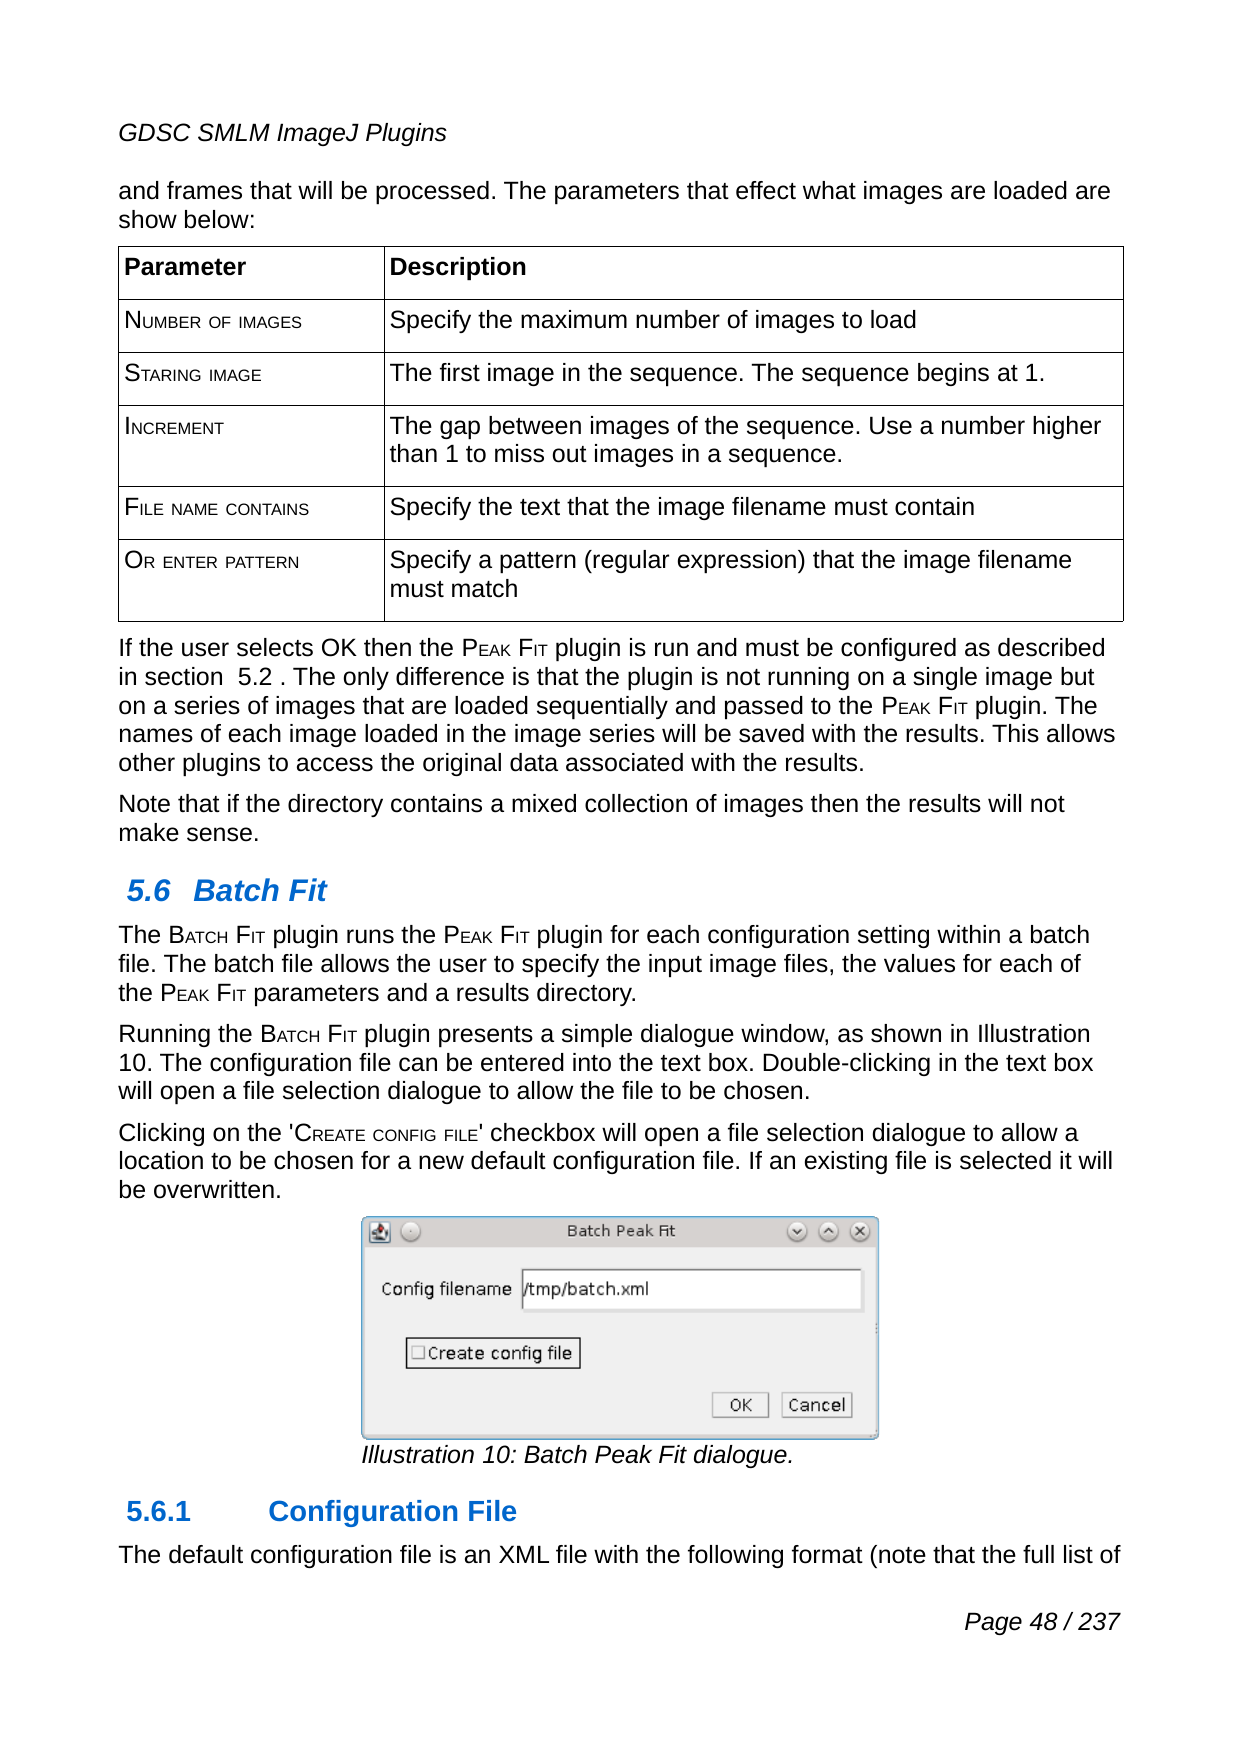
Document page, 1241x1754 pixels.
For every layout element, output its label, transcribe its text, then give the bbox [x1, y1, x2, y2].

picture [361, 1216, 880, 1440]
table_cell Or enter pattern [119, 540, 384, 621]
subtitle Batch Fit [118, 872, 1122, 908]
subtitle Configuration File [118, 1493, 1122, 1527]
text Note that if the directory contains a mixed collection of images then the results will not make sense. [118, 789, 1122, 847]
table_cell Increment [119, 406, 384, 486]
text and frames that will be processed. The parameters that effect what images are loaded are show below: [118, 176, 1122, 234]
table_cell The gap between images of the sequence. Use a number higher than 1 to miss out images in a sequence. [385, 406, 1123, 486]
text Illustration 10: Batch Peak Fit dialogue. [361, 1440, 879, 1468]
text Clicking on the 'Create config file' checkbox will open a file selection dialogue to allow a location to be chosen for a new default configuration file. If an existing file is selected it will be overwritten. [118, 1117, 1122, 1204]
table_cell The first image in the sequence. The sequence begins at 1. [385, 353, 1123, 405]
text The default configuration file is an XML file with the following format (note that the full list of [118, 1539, 1122, 1568]
text If the user selects OK then the Peak Fit plugin is run and must be configured as described in section 5.2. The only difference is that the plugin is not running on a single image but on a series of images that are loaded sequentially and passed to the Peak Fit plugin. The names of each image loaded in the image series will be saved with the results. This allows other plugins to access the original data associated with the results. [118, 633, 1122, 777]
text The Batch Fit plugin runs the Peak Fit plugin for each configuration setting within a batch file. The batch file allows the user to specify the input image files, the values for each of the Peak Fit parameters and a results directory. [118, 920, 1122, 1006]
text Running the Batch Fit plugin presents a simple dialogue window, as shown in Illustration 10. The configuration file can be entered into the text box. Double-clicking in the text box will open a file selection dialogue to allow the file to be chosen. [118, 1019, 1122, 1105]
table_header Parameter [119, 247, 384, 299]
table_cell File name contains [119, 487, 384, 539]
table_cell Specify the maximum number of images to load [385, 300, 1123, 352]
table_cell Specify a pattern (regular expression) that the image filename must match [385, 540, 1123, 621]
table_header Description [385, 247, 1123, 299]
table_cell Specify the text that the image filename must contain [385, 487, 1123, 539]
table_cell Number of images [119, 300, 384, 352]
table_cell Staring image [119, 353, 384, 405]
